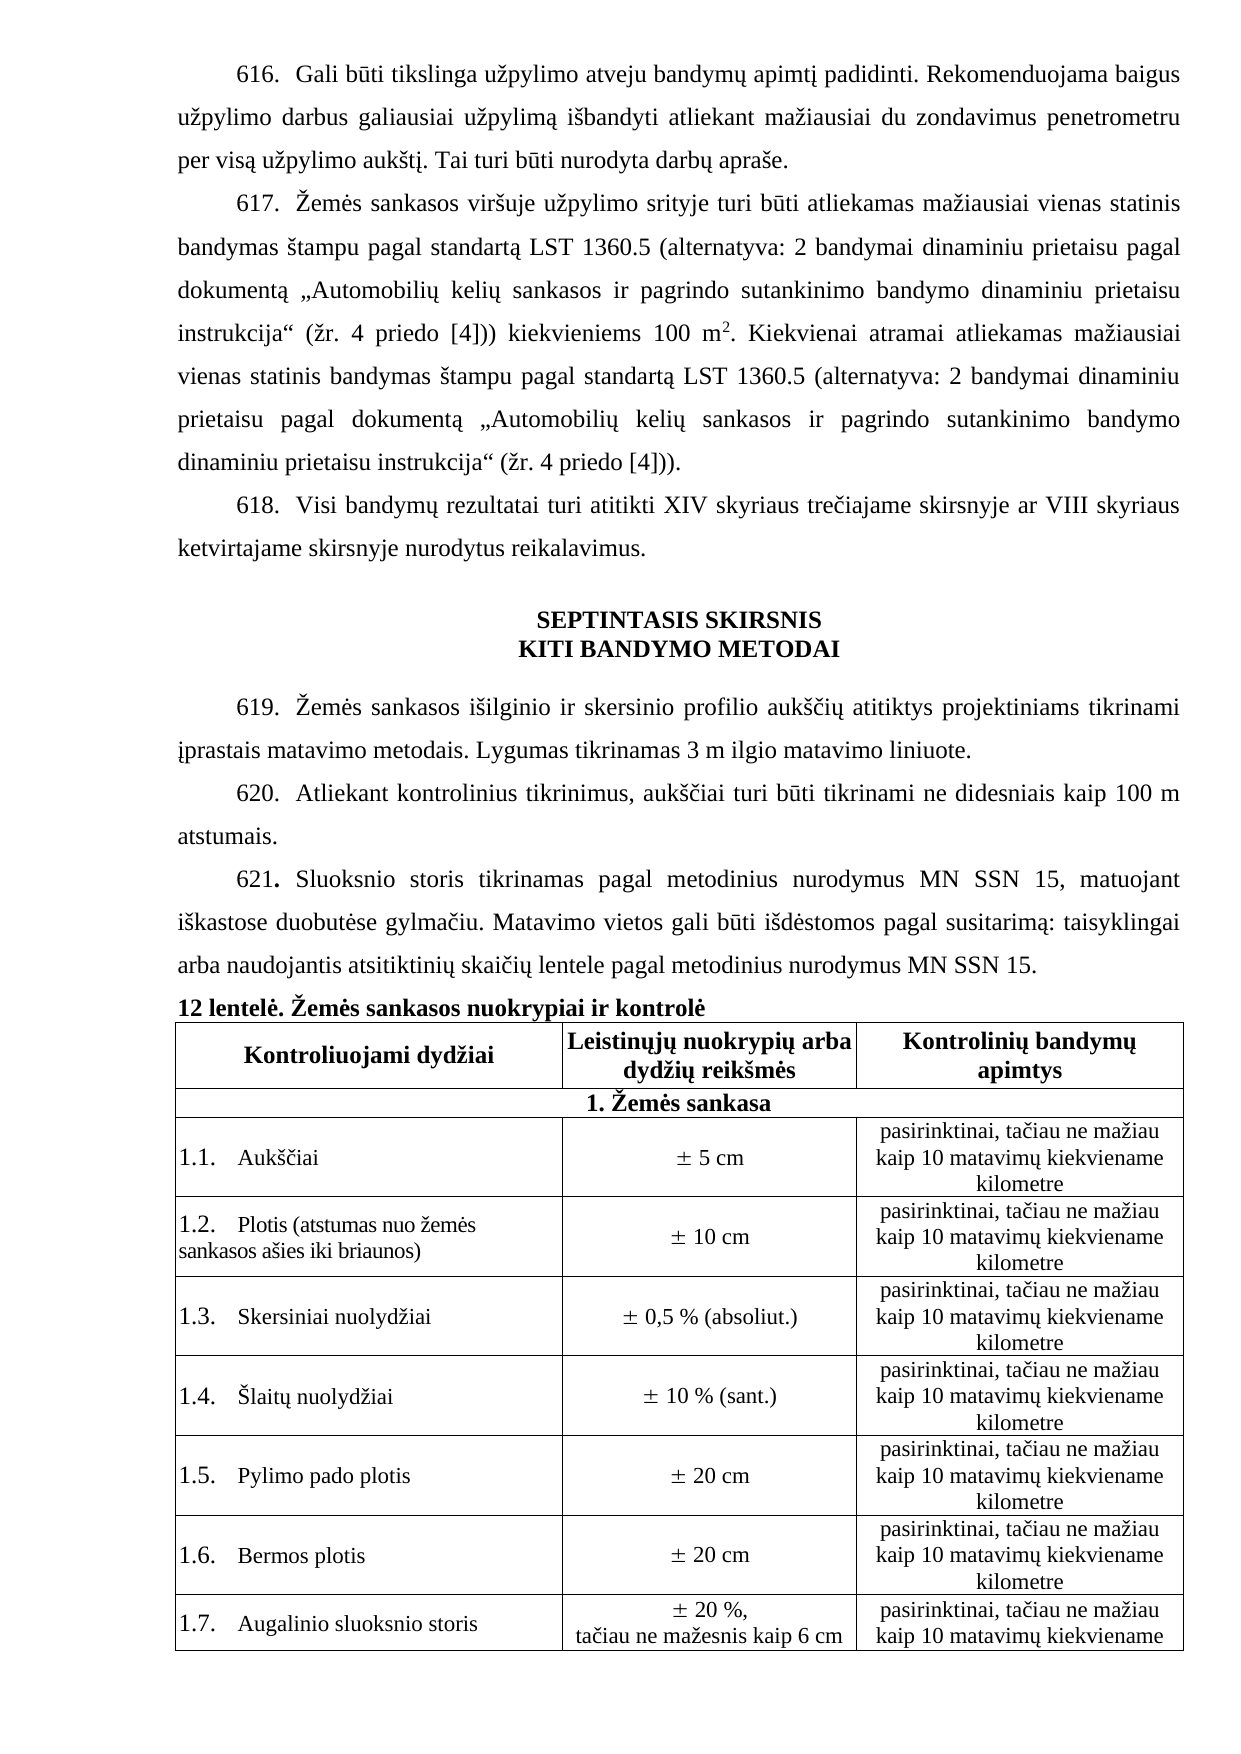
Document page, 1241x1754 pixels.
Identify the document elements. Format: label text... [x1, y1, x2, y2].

table_cell pasirinktinai, tačiau ne mažiau kaip 10 matavimų kiekviename [857, 1595, 1183, 1650]
table_cell  0,5 % (absoliut.) [563, 1277, 856, 1355]
table_cell  20 %, tačiau ne mažesnis kaip 6 cm [563, 1595, 856, 1650]
text SEPTINTASIS SKIRSNIS [177, 605, 1181, 634]
text KITI BANDYMO METODAI [177, 634, 1181, 663]
table_cell 1.2. Plotis (atstumas nuo žemės sankasos ašies iki briaunos) [176, 1197, 562, 1276]
table_cell  10 cm [563, 1197, 856, 1276]
table_header Kontrolinių bandymų apimtys [857, 1023, 1183, 1087]
table_cell 1.6. Bermos plotis [176, 1516, 562, 1594]
table_cell 1.3. Skersiniai nuolydžiai [176, 1277, 562, 1355]
table_cell 1.4. Šlaitų nuolydžiai [176, 1356, 562, 1435]
text 620. Atliekant kontrolinius tikrinimus, aukščiai turi būti tikrinami ne didesniais kaip 100 m atstumais. [177, 778, 1181, 850]
table_cell  20 cm [563, 1516, 856, 1594]
table_header Kontroliuojami dydžiai [176, 1023, 562, 1087]
text 616. Gali būti tikslinga užpylimo atveju bandymų apimtį padidinti. Rekomenduojama baigus užpylimo darbus galiausiai užpylimą išbandyti atliekant mažiausiai du zondavimus penetrometru per visą užpylimo aukštį. Tai turi būti nurodyta darbų apraše. [177, 59, 1181, 174]
table_cell pasirinktinai, tačiau ne mažiau kaip 10 matavimų kiekviename kilometre [857, 1356, 1183, 1435]
table_header Leistinųjų nuokrypių arba dydžių reikšmės [563, 1023, 856, 1087]
table_cell pasirinktinai, tačiau ne mažiau kaip 10 matavimų kiekviename kilometre [857, 1436, 1183, 1514]
table_cell  20 cm [563, 1436, 856, 1514]
table_cell  10 % (sant.) [563, 1356, 856, 1435]
table_cell 1.7. Augalinio sluoksnio storis [176, 1595, 562, 1650]
table_cell pasirinktinai, tačiau ne mažiau kaip 10 matavimų kiekviename kilometre [857, 1277, 1183, 1355]
text 617. Žemės sankasos viršuje užpylimo srityje turi būti atliekamas mažiausiai vienas statinis bandymas štampu pagal standartą LST 1360.5 (alternatyva: 2 bandymai dinaminiu prietaisu pagal dokumentą „Automobilių kelių sankasos ir pagrindo sutankinimo bandymo dinaminiu prietaisu instrukcija“ (žr. 4 priedo [4])) kiekvieniems 100 m2. Kiekvienai atramai atliekamas mažiausiai vienas statinis bandymas štampu pagal standartą LST 1360.5 (alternatyva: 2 bandymai dinaminiu prietaisu pagal dokumentą „Automobilių kelių sankasos ir pagrindo sutankinimo bandymo dinaminiu prietaisu instrukcija“ (žr. 4 priedo [4])). [177, 188, 1181, 476]
table_cell pasirinktinai, tačiau ne mažiau kaip 10 matavimų kiekviename kilometre [857, 1197, 1183, 1276]
table_cell 1.1. Aukščiai [176, 1118, 562, 1196]
text 621. Sluoksnio storis tikrinamas pagal metodinius nurodymus MN SSN 15, matuojant iškastose duobutėse gylmačiu. Matavimo vietos gali būti išdėstomos pagal susitarimą: taisyklingai arba naudojantis atsitiktinių skaičių lentele pagal metodinius nurodymus MN SSN 15. [177, 864, 1181, 979]
text 618. Visi bandymų rezultatai turi atitikti XIV skyriaus trečiajame skirsnyje ar VIII skyriaus ketvirtajame skirsnyje nurodytus reikalavimus. [177, 490, 1181, 562]
table_cell  5 cm [563, 1118, 856, 1196]
table_cell pasirinktinai, tačiau ne mažiau kaip 10 matavimų kiekviename kilometre [857, 1118, 1183, 1196]
text 619. Žemės sankasos išilginio ir skersinio profilio aukščių atitiktys projektiniams tikrinami įprastais matavimo metodais. Lygumas tikrinamas 3 m ilgio matavimo liniuote. [177, 692, 1181, 763]
table_cell 1. Žemės sankasa [176, 1089, 1183, 1117]
table_cell 1.5. Pylimo pado plotis [176, 1436, 562, 1514]
table_cell pasirinktinai, tačiau ne mažiau kaip 10 matavimų kiekviename kilometre [857, 1516, 1183, 1594]
text 12 lentelė. Žemės sankasos nuokrypiai ir kontrolė [177, 993, 1181, 1022]
